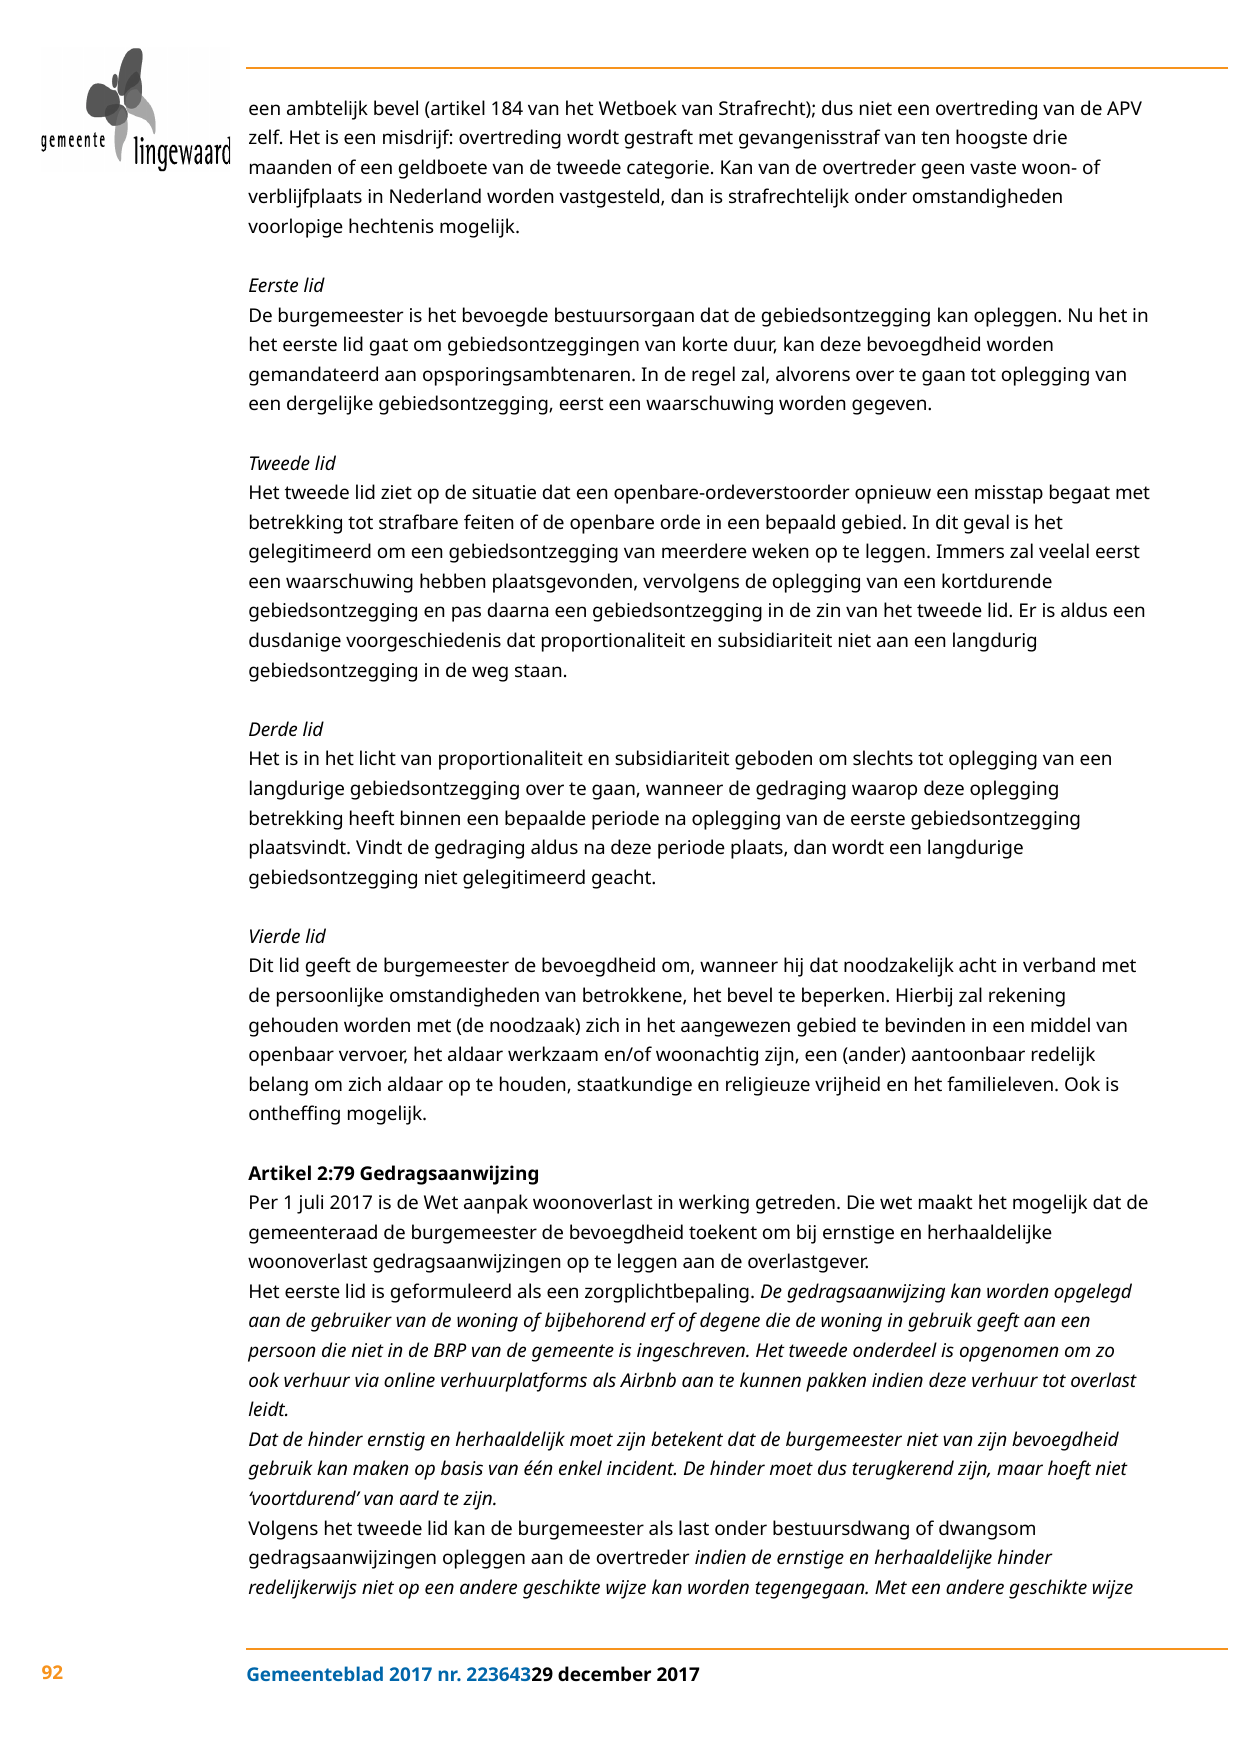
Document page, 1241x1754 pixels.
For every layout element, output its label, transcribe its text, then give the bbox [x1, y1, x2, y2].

text Tweede lid [248, 450, 1152, 476]
text Eerste lid [248, 272, 1152, 298]
text Artikel 2:79 Gedragsaanwijzing [248, 1160, 1152, 1186]
picture [41, 47, 231, 172]
text Dat de hinder ernstig en herhaaldelijk moet zijn betekent dat de burgemeester niet van zijn bevoegdheid gebruik kan maken op basis van één enkel incident. De hinder moet dus terugkerend zijn, maar hoeft niet ‘voortdurend’ van aard te zijn. [248, 1426, 1152, 1511]
text De burgemeester is het bevoegde bestuursorgaan dat de gebiedsontzegging kan opleggen. Nu het in het eerste lid gaat om gebiedsontzeggingen van korte duur, kan deze bevoegdheid worden gemandateerd aan opsporingsambtenaren. In de regel zal, alvorens over te gaan tot oplegging van een dergelijke gebiedsontzegging, eerst een waarschuwing worden gegeven. [248, 302, 1152, 416]
text Derde lid [248, 716, 1152, 742]
text Het tweede lid ziet op de situatie dat een openbare-ordeverstoorder opnieuw een misstap begaat met betrekking tot strafbare feiten of de openbare orde in een bepaald gebied. In dit geval is het gelegitimeerd om een gebiedsontzegging van meerdere weken op te leggen. Immers zal veelal eerst een waarschuwing hebben plaatsgevonden, vervolgens de oplegging van een kortdurende gebiedsontzegging en pas daarna een gebiedsontzegging in de zin van het tweede lid. Er is aldus een dusdanige voorgeschiedenis dat proportionaliteit en subsidiariteit niet aan een langdurig gebiedsontzegging in de weg staan. [248, 479, 1152, 683]
text een ambtelijk bevel (artikel 184 van het Wetboek van Strafrecht); dus niet een overtreding van de APV zelf. Het is een misdrijf: overtreding wordt gestraft met gevangenisstraf van ten hoogste drie maanden of een geldboete van de tweede categorie. Kan van de overtreder geen vaste woon- of verblijfplaats in Nederland worden vastgesteld, dan is strafrechtelijk onder omstandigheden voorlopige hechtenis mogelijk. [248, 95, 1152, 239]
text Volgens het tweede lid kan de burgemeester als last onder bestuursdwang of dwangsom gedragsaanwijzingen opleggen aan de overtreder indien de ernstige en herhaaldelijke hinder redelijkerwijs niet op een andere geschikte wijze kan worden tegengegaan. Met een andere geschikte wijze [248, 1515, 1152, 1600]
text Per 1 juli 2017 is de Wet aanpak woonoverlast in werking getreden. Die wet maakt het mogelijk dat de gemeenteraad de burgemeester de bevoegdheid toekent om bij ernstige en herhaaldelijke woonoverlast gedragsaanwijzingen op te leggen aan de overlastgever. [248, 1189, 1152, 1274]
text Het eerste lid is geformuleerd als een zorgplichtbepaling. De gedragsaanwijzing kan worden opgelegd aan de gebruiker van de woning of bijbehorend erf of degene die de woning in gebruik geeft aan een persoon die niet in de BRP van de gemeente is ingeschreven. Het tweede onderdeel is opgenomen om zo ook verhuur via online verhuurplatforms als Airbnb aan te kunnen pakken indien deze verhuur tot overlast leidt. [248, 1278, 1152, 1422]
text Vierde lid [248, 923, 1152, 949]
text Het is in het licht van proportionaliteit en subsidiariteit geboden om slechts tot oplegging van een langdurige gebiedsontzegging over te gaan, wanneer de gedraging waarop deze oplegging betrekking heeft binnen een bepaalde periode na oplegging van de eerste gebiedsontzegging plaatsvindt. Vindt de gedraging aldus na deze periode plaats, dan wordt een langdurige gebiedsontzegging niet gelegitimeerd geacht. [248, 746, 1152, 890]
text Dit lid geeft de burgemeester de bevoegdheid om, wanneer hij dat noodzakelijk acht in verband met de persoonlijke omstandigheden van betrokkene, het bevel te beperken. Hierbij zal rekening gehouden worden met (de noodzaak) zich in het aangewezen gebied te bevinden in een middel van openbaar vervoer, het aldaar werkzaam en/of woonachtig zijn, een (ander) aantoonbaar redelijk belang om zich aldaar op te houden, staatkundige en religieuze vrijheid en het familieleven. Ook is ontheffing mogelijk. [248, 953, 1152, 1126]
